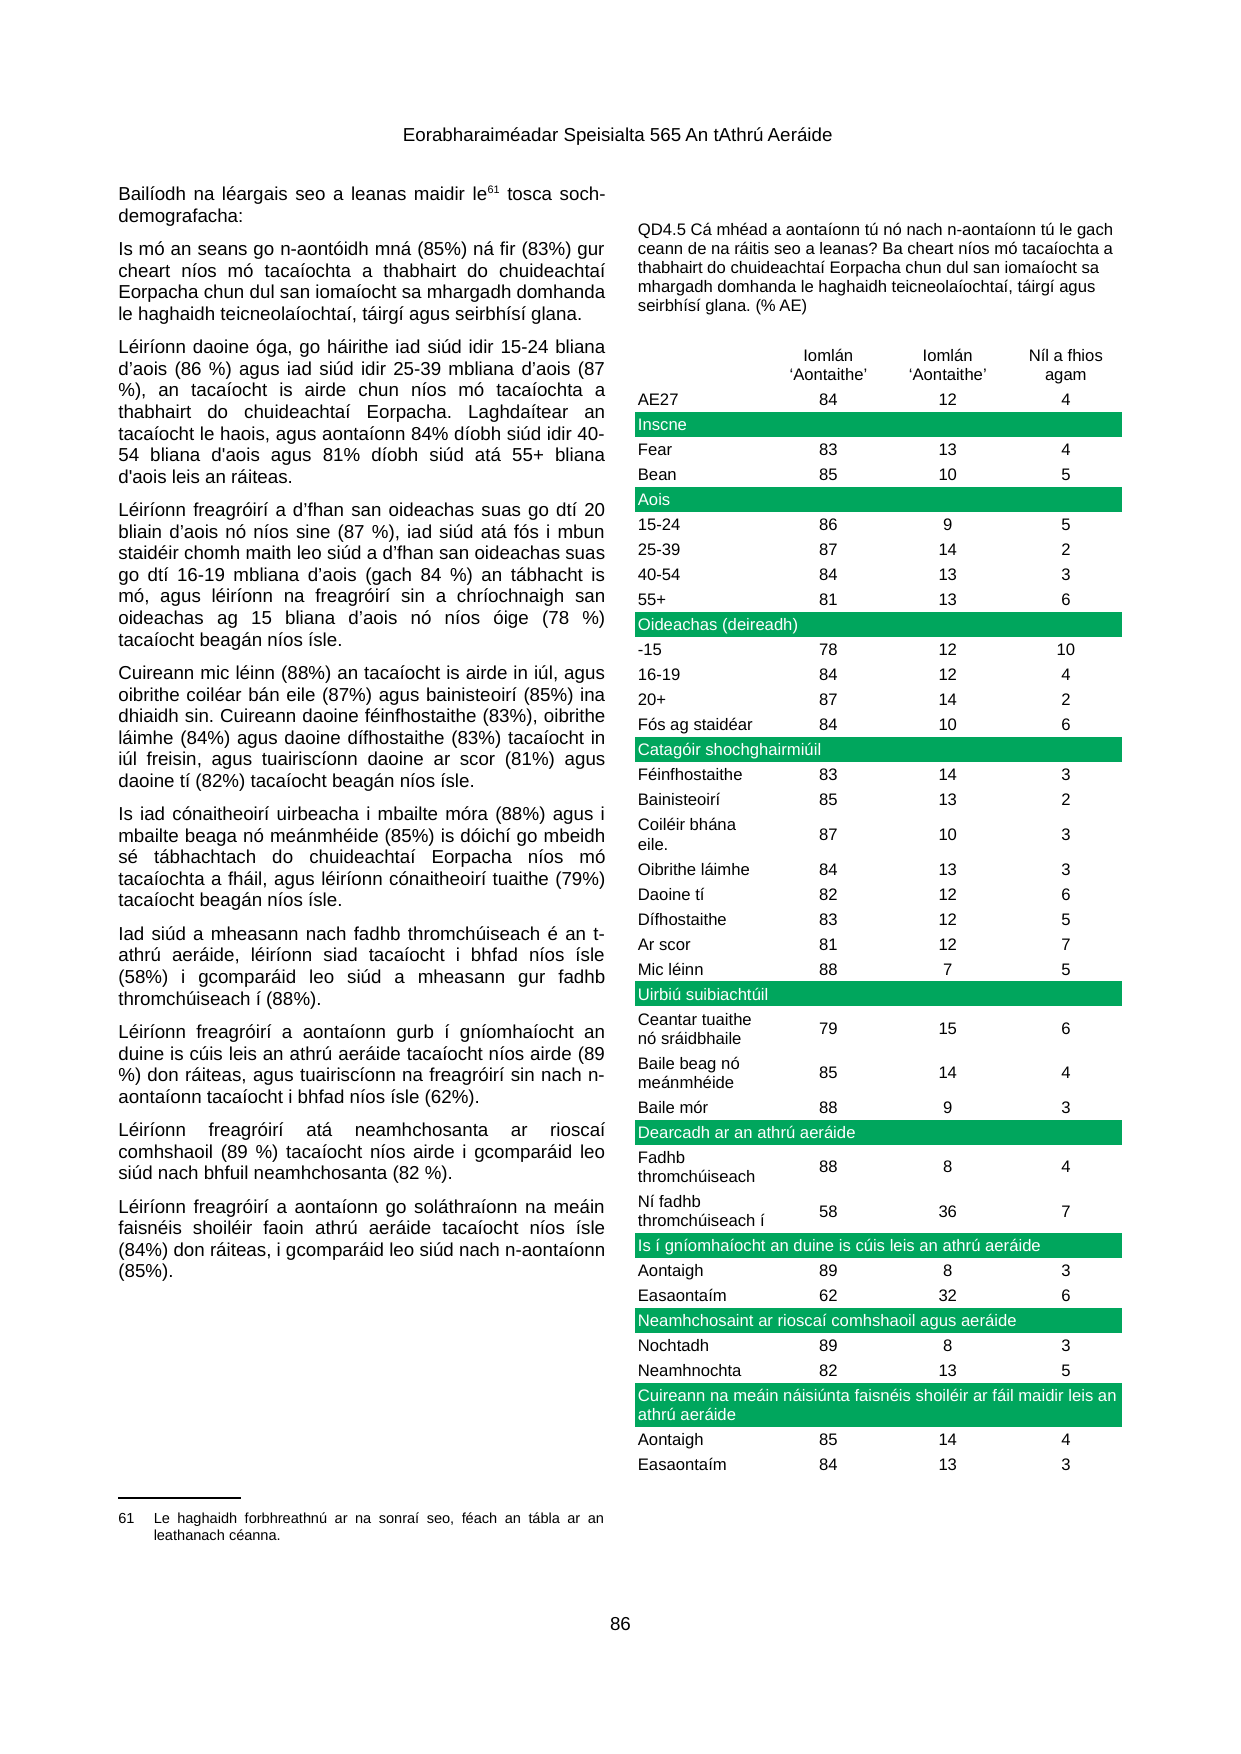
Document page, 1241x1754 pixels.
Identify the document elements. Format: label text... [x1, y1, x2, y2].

table_cell 9 [886, 1095, 1009, 1120]
table_cell 5 [1009, 956, 1122, 981]
table_cell [770, 318, 886, 343]
table_cell 4 [1009, 1427, 1122, 1452]
text Léiríonn freagróirí atá neamhchosanta ar rioscaí comhshaoil (89 %) tacaíocht níos airde i gcomparáid leo siúd nach bhfuil neamhchosanta (82 %). [118, 1119, 605, 1184]
table_cell 84 [770, 856, 886, 881]
table_cell 14 [886, 687, 1009, 712]
table_cell Inscne [635, 412, 1122, 437]
table_cell 89 [770, 1258, 886, 1283]
text Léiríonn freagróirí a aontaíonn go soláthraíonn na meáin faisnéis shoiléir faoin athrú aeráide tacaíocht níos ísle (84%) don ráiteas, i gcomparáid leo siúd nach n-aontaíonn (85%). [118, 1196, 605, 1282]
table_cell 85 [770, 1427, 886, 1452]
table_cell 5 [1009, 462, 1122, 487]
table_cell 83 [770, 762, 886, 787]
text Bailíodh na léargais seo a leanas maidir le tosca soch-demografacha: [118, 183, 605, 226]
table_cell 88 [770, 956, 886, 981]
table_cell Mic léinn [635, 956, 770, 981]
table_cell 6 [1009, 712, 1122, 737]
table_cell -15 [635, 637, 770, 662]
table_cell 5 [1009, 512, 1122, 537]
table_cell Fós ag staidéar [635, 712, 770, 737]
table_cell 36 [886, 1189, 1009, 1233]
table_cell 82 [770, 1358, 886, 1383]
table_cell Iomlán ‘Aontaithe’ [770, 343, 886, 387]
table_cell Bainisteoirí [635, 787, 770, 812]
table_cell 16-19 [635, 662, 770, 687]
table_cell 12 [886, 387, 1009, 412]
table_cell [1009, 318, 1122, 343]
table_cell 12 [886, 906, 1009, 931]
table_cell Oideachas (deireadh) [635, 612, 1122, 637]
table_cell 3 [1009, 1095, 1122, 1120]
table_cell 7 [1009, 931, 1122, 956]
table_cell 4 [1009, 662, 1122, 687]
table_cell Uirbiú suibiachtúil [635, 981, 1122, 1006]
table_cell 3 [1009, 1258, 1122, 1283]
table_cell Cuireann na meáin náisiúnta faisnéis shoiléir ar fáil maidir leis an athrú aeráide [635, 1383, 1122, 1427]
table_cell 3 [1009, 1452, 1122, 1477]
table_cell 84 [770, 662, 886, 687]
table_cell 32 [886, 1283, 1009, 1308]
table_cell Ar scor [635, 931, 770, 956]
table_cell 13 [886, 856, 1009, 881]
text Iad siúd a mheasann nach fadhb thromchúiseach é an t-athrú aeráide, léiríonn siad tacaíocht i bhfad níos ísle (58%) i gcomparáid leo siúd a mheasann gur fadhb thromchúiseach í (88%). [118, 923, 605, 1009]
table_cell 85 [770, 462, 886, 487]
table_cell 62 [770, 1283, 886, 1308]
table_cell 84 [770, 387, 886, 412]
table_cell 13 [886, 787, 1009, 812]
table_cell 20+ [635, 687, 770, 712]
table_cell 12 [886, 662, 1009, 687]
table_cell 81 [770, 587, 886, 612]
table_cell 6 [1009, 587, 1122, 612]
table_cell Dífhostaithe [635, 906, 770, 931]
text Is iad cónaitheoirí uirbeacha i mbailte móra (88%) agus i mbailte beaga nó meánmhéide (85%) is dóichí go mbeidh sé tábhachtach do chuideachtaí Eorpacha níos mó tacaíochta a fháil, agus léiríonn cónaitheoirí tuaithe (79%) tacaíocht beagán níos ísle. [118, 803, 605, 911]
table_cell Féinfhostaithe [635, 762, 770, 787]
table_cell 8 [886, 1258, 1009, 1283]
table_cell 86 [770, 512, 886, 537]
table_cell [635, 343, 770, 387]
table_cell 84 [770, 562, 886, 587]
table_cell Is í gníomhaíocht an duine is cúis leis an athrú aeráide [635, 1233, 1122, 1258]
table_header QD4.5 Cá mhéad a aontaíonn tú nó nach n-aontaíonn tú le gach ceann de na ráitis seo a leanas? Ba cheart níos mó tacaíochta a thabhairt do chuideachtaí Eorpacha chun dul san iomaíocht sa mhargadh domhanda le haghaidh teicneolaíochtaí, táirgí agus seirbhísí glana. (% AE) [635, 216, 1122, 318]
table_cell 4 [1009, 1051, 1122, 1095]
table_cell Ní fadhb thromchúiseach í [635, 1189, 770, 1233]
table_cell Daoine tí [635, 881, 770, 906]
text Léiríonn freagróirí a aontaíonn gurb í gníomhaíocht an duine is cúis leis an athrú aeráide tacaíocht níos airde (89 %) don ráiteas, agus tuairiscíonn na freagróirí sin nach n-aontaíonn tacaíocht i bhfad níos ísle (62%). [118, 1021, 605, 1107]
table_cell 12 [886, 637, 1009, 662]
table_cell 84 [770, 712, 886, 737]
table_cell 3 [1009, 1333, 1122, 1358]
table_cell Níl a fhios agam [1009, 343, 1122, 387]
table_cell 14 [886, 537, 1009, 562]
table_cell 14 [886, 1051, 1009, 1095]
table_cell 3 [1009, 812, 1122, 856]
table_cell 10 [886, 812, 1009, 856]
table_cell 15-24 [635, 512, 770, 537]
table_cell Catagóir shochghairmiúil [635, 737, 1122, 762]
text Léiríonn daoine óga, go háirithe iad siúd idir 15-24 bliana d’aois (86 %) agus iad siúd idir 25-39 mbliana d’aois (87 %), an tacaíocht is airde chun níos mó tacaíochta a thabhairt do chuideachtaí Eorpacha. Laghdaítear an tacaíocht le haois, agus aontaíonn 84% díobh siúd idir 40-54 bliana d'aois agus 81% díobh siúd atá 55+ bliana d'aois leis an ráiteas. [118, 336, 605, 487]
table_cell Aontaigh [635, 1258, 770, 1283]
table_cell 12 [886, 931, 1009, 956]
table_cell 87 [770, 537, 886, 562]
table_cell 25-39 [635, 537, 770, 562]
table_cell 15 [886, 1006, 1009, 1051]
table_cell Coiléir bhána eile. [635, 812, 770, 856]
table_cell Dearcadh ar an athrú aeráide [635, 1120, 1122, 1145]
table_cell 40-54 [635, 562, 770, 587]
table_cell 88 [770, 1095, 886, 1120]
table_cell 4 [1009, 437, 1122, 462]
table_cell 2 [1009, 537, 1122, 562]
table_cell 13 [886, 1358, 1009, 1383]
table_cell 4 [1009, 1145, 1122, 1189]
table_cell 3 [1009, 856, 1122, 881]
table_cell 87 [770, 812, 886, 856]
table_cell 12 [886, 881, 1009, 906]
table_cell 82 [770, 881, 886, 906]
table_cell 85 [770, 787, 886, 812]
text Le haghaidh forbhreathnú ar na sonraí seo, féach an tábla ar an leathanach céanna. [118, 1510, 605, 1543]
table_cell 2 [1009, 687, 1122, 712]
table_cell 2 [1009, 787, 1122, 812]
table_cell 6 [1009, 1006, 1122, 1051]
table_cell [635, 318, 770, 343]
table_cell 84 [770, 1452, 886, 1477]
table_cell 88 [770, 1145, 886, 1189]
table_cell AE27 [635, 387, 770, 412]
table_cell 79 [770, 1006, 886, 1051]
table_cell 5 [1009, 906, 1122, 931]
table_cell 8 [886, 1145, 1009, 1189]
table_cell 55+ [635, 587, 770, 612]
table_cell 8 [886, 1333, 1009, 1358]
table_cell Easaontaím [635, 1283, 770, 1308]
table_cell Aontaigh [635, 1427, 770, 1452]
table_cell 13 [886, 587, 1009, 612]
table_cell Neamhnochta [635, 1358, 770, 1383]
table_cell Baile beag nó meánmhéide [635, 1051, 770, 1095]
table_cell 89 [770, 1333, 886, 1358]
table_cell 5 [1009, 1358, 1122, 1383]
table_cell 6 [1009, 1283, 1122, 1308]
table_cell 14 [886, 1427, 1009, 1452]
table_cell Fear [635, 437, 770, 462]
table_cell 7 [886, 956, 1009, 981]
table_cell 10 [1009, 637, 1122, 662]
table_cell 3 [1009, 762, 1122, 787]
table_cell 14 [886, 762, 1009, 787]
table_cell 4 [1009, 387, 1122, 412]
text Cuireann mic léinn (88%) an tacaíocht is airde in iúl, agus oibrithe coiléar bán eile (87%) agus bainisteoirí (85%) ina dhiaidh sin. Cuireann daoine féinfhostaithe (83%), oibrithe láimhe (84%) agus daoine dífhostaithe (83%) tacaíocht in iúl freisin, agus tuairiscíonn daoine ar scor (81%) agus daoine tí (82%) tacaíocht beagán níos ísle. [118, 662, 605, 791]
table_cell [886, 318, 1009, 343]
table_cell 7 [1009, 1189, 1122, 1233]
table_cell Bean [635, 462, 770, 487]
table_cell Oibrithe láimhe [635, 856, 770, 881]
table_cell 85 [770, 1051, 886, 1095]
text Léiríonn freagróirí a d’fhan san oideachas suas go dtí 20 bliain d’aois nó níos sine (87 %), iad siúd atá fós i mbun staidéir chomh maith leo siúd a d’fhan san oideachas suas go dtí 16-19 mbliana d’aois (gach 84 %) an tábhacht is mó, agus léiríonn na freagróirí sin a chríochnaigh san oideachas ag 15 bliana d’aois nó níos óige (78 %) tacaíocht beagán níos ísle. [118, 499, 605, 650]
table_cell 87 [770, 687, 886, 712]
table_cell 3 [1009, 562, 1122, 587]
table_cell Iomlán ‘Aontaithe’ [886, 343, 1009, 387]
table_cell 81 [770, 931, 886, 956]
table_cell 9 [886, 512, 1009, 537]
table_cell Easaontaím [635, 1452, 770, 1477]
table_cell 13 [886, 562, 1009, 587]
table_cell 13 [886, 1452, 1009, 1477]
table_cell Baile mór [635, 1095, 770, 1120]
table_cell Fadhb thromchúiseach [635, 1145, 770, 1189]
table_cell Ceantar tuaithe nó sráidbhaile [635, 1006, 770, 1051]
table_cell Neamhchosaint ar rioscaí comhshaoil agus aeráide [635, 1308, 1122, 1333]
table_cell 58 [770, 1189, 886, 1233]
table_cell 13 [886, 437, 1009, 462]
table_cell 6 [1009, 881, 1122, 906]
table_cell 78 [770, 637, 886, 662]
table_cell Nochtadh [635, 1333, 770, 1358]
table_cell 10 [886, 712, 1009, 737]
table_cell 10 [886, 462, 1009, 487]
table_cell 83 [770, 906, 886, 931]
text Is mó an seans go n-aontóidh mná (85%) ná fir (83%) gur cheart níos mó tacaíochta a thabhairt do chuideachtaí Eorpacha chun dul san iomaíocht sa mhargadh domhanda le haghaidh teicneolaíochtaí, táirgí agus seirbhísí glana. [118, 238, 605, 324]
table_cell Aois [635, 487, 1122, 512]
table_cell 83 [770, 437, 886, 462]
